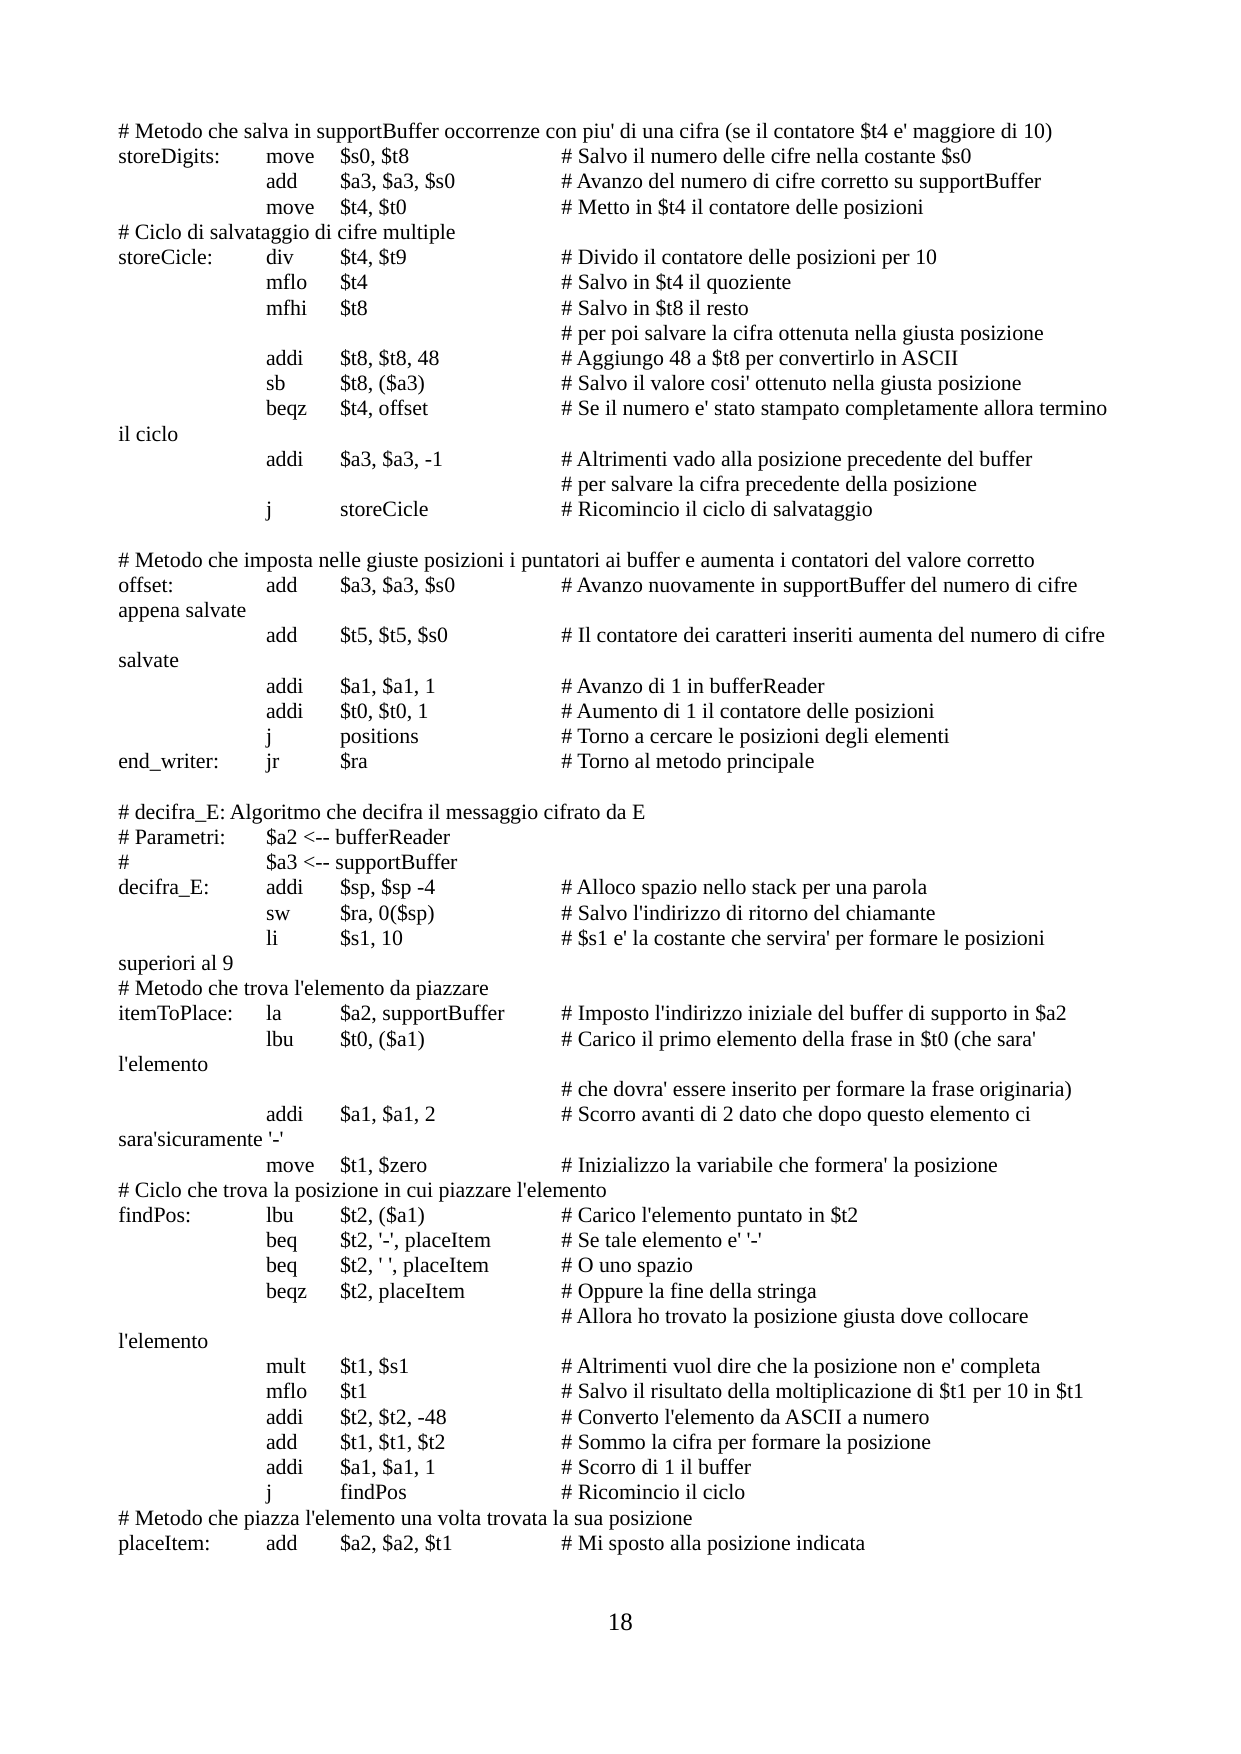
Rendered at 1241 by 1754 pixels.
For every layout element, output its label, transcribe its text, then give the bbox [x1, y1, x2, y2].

text # $a3 <-- supportBuffer [118, 849, 1122, 874]
text mult $t1, $s1 # Altrimenti vuol dire che la posizione non e' completa [118, 1353, 1122, 1378]
text mflo $t4 # Salvo in $t4 il quoziente [118, 269, 1122, 294]
text move $t4, $t0 # Metto in $t4 il contatore delle posizioni [118, 194, 1122, 219]
text # per salvare la cifra precedente della posizione [118, 471, 1122, 496]
text # decifra_E: Algoritmo che decifra il messaggio cifrato da E [118, 799, 1122, 824]
text # Metodo che trova l'elemento da piazzare [118, 975, 1122, 1000]
text sb $t8, ($a3) # Salvo il valore cosi' ottenuto nella giusta posizione [118, 370, 1122, 395]
text # Parametri: $a2 <-- bufferReader [118, 824, 1122, 849]
text # Ciclo di salvataggio di cifre multiple [118, 219, 1122, 244]
text offset: add $a3, $a3, $s0 # Avanzo nuovamente in supportBuffer del numero di cifre appena salvate [118, 572, 1122, 622]
text # per poi salvare la cifra ottenuta nella giusta posizione [118, 320, 1122, 345]
text storeCicle: div $t4, $t9 # Divido il contatore delle posizioni per 10 [118, 244, 1122, 269]
text # Metodo che piazza l'elemento una volta trovata la sua posizione [118, 1504, 1122, 1530]
text # Ciclo che trova la posizione in cui piazzare l'elemento [118, 1177, 1122, 1202]
text beq $t2, '-', placeItem # Se tale elemento e' '-' [118, 1227, 1122, 1252]
text add $t5, $t5, $s0 # Il contatore dei caratteri inseriti aumenta del numero di cifre salvate [118, 622, 1122, 673]
text mfhi $t8 # Salvo in $t8 il resto [118, 294, 1122, 320]
text beqz $t2, placeItem # Oppure la fine della stringa [118, 1278, 1122, 1303]
text add $a3, $a3, $s0 # Avanzo del numero di cifre corretto su supportBuffer [118, 168, 1122, 194]
text beqz $t4, offset # Se il numero e' stato stampato completamente allora termino il ciclo [118, 395, 1122, 446]
text # che dovra' essere inserito per formare la frase originaria) [118, 1076, 1122, 1101]
text li $s1, 10 # $s1 e' la costante che servira' per formare le posizioni superiori al 9 [118, 925, 1122, 975]
text placeItem: add $a2, $a2, $t1 # Mi sposto alla posizione indicata [118, 1530, 1122, 1555]
text addi $a3, $a3, -1 # Altrimenti vado alla posizione precedente del buffer [118, 446, 1122, 471]
text storeDigits: move $s0, $t8 # Salvo il numero delle cifre nella costante $s0 [118, 143, 1122, 168]
text decifra_E: addi $sp, $sp -4 # Alloco spazio nello stack per una parola [118, 874, 1122, 899]
text j positions # Torno a cercare le posizioni degli elementi [118, 723, 1122, 748]
text lbu $t0, ($a1) # Carico il primo elemento della frase in $t0 (che sara' l'elemento [118, 1026, 1122, 1076]
text addi $t2, $t2, -48 # Converto l'elemento da ASCII a numero [118, 1404, 1122, 1429]
text move $t1, $zero # Inizializzo la variabile che formera' la posizione [118, 1152, 1122, 1177]
text addi $a1, $a1, 2 # Scorro avanti di 2 dato che dopo questo elemento ci sara'sicuramente '-' [118, 1101, 1122, 1152]
text addi $a1, $a1, 1 # Scorro di 1 il buffer [118, 1454, 1122, 1479]
text addi $t8, $t8, 48 # Aggiungo 48 a $t8 per convertirlo in ASCII [118, 345, 1122, 370]
text add $t1, $t1, $t2 # Sommo la cifra per formare la posizione [118, 1429, 1122, 1454]
text itemToPlace: la $a2, supportBuffer # Imposto l'indirizzo iniziale del buffer di supporto in $a2 [118, 1000, 1122, 1026]
text # Allora ho trovato la posizione giusta dove collocare l'elemento [118, 1303, 1122, 1353]
text findPos: lbu $t2, ($a1) # Carico l'elemento puntato in $t2 [118, 1202, 1122, 1227]
text beq $t2, ' ', placeItem # O uno spazio [118, 1252, 1122, 1278]
text # Metodo che imposta nelle giuste posizioni i puntatori ai buffer e aumenta i contatori del valore corretto [118, 547, 1122, 572]
text sw $ra, 0($sp) # Salvo l'indirizzo di ritorno del chiamante [118, 899, 1122, 925]
text addi $a1, $a1, 1 # Avanzo di 1 in bufferReader [118, 673, 1122, 698]
text # Metodo che salva in supportBuffer occorrenze con piu' di una cifra (se il contatore $t4 e' maggiore di 10) [118, 118, 1122, 143]
text j storeCicle # Ricomincio il ciclo di salvataggio [118, 496, 1122, 521]
text end_writer: jr $ra # Torno al metodo principale [118, 748, 1122, 773]
text j findPos # Ricomincio il ciclo [118, 1479, 1122, 1504]
text mflo $t1 # Salvo il risultato della moltiplicazione di $t1 per 10 in $t1 [118, 1378, 1122, 1404]
text addi $t0, $t0, 1 # Aumento di 1 il contatore delle posizioni [118, 698, 1122, 723]
